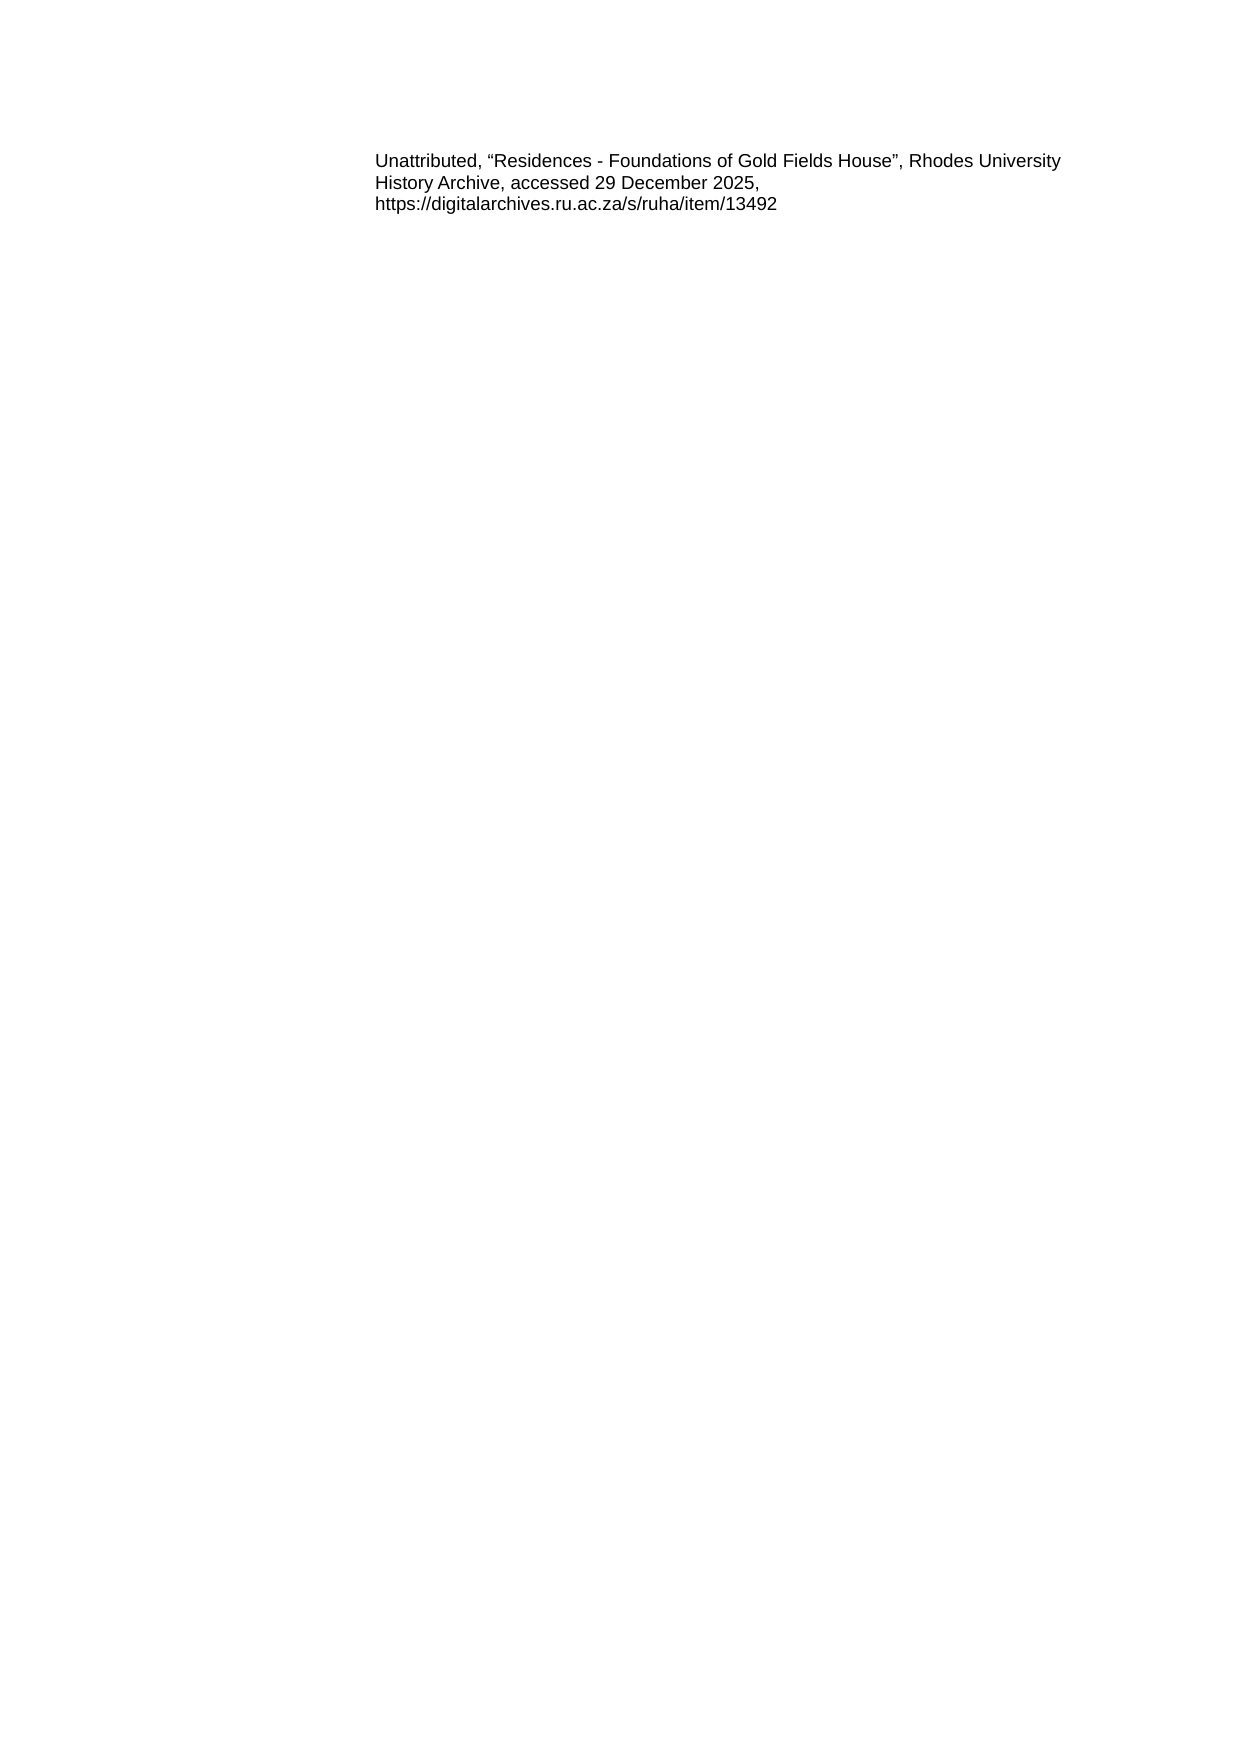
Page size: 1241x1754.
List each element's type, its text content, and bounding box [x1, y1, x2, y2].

text Unattributed, “Residences - Foundations of Gold Fields House”, Rhodes University History Archive, accessed 29 December 2025, https://digitalarchives.ru.ac.za/s/ruha/item/13492 [375, 150, 1090, 215]
